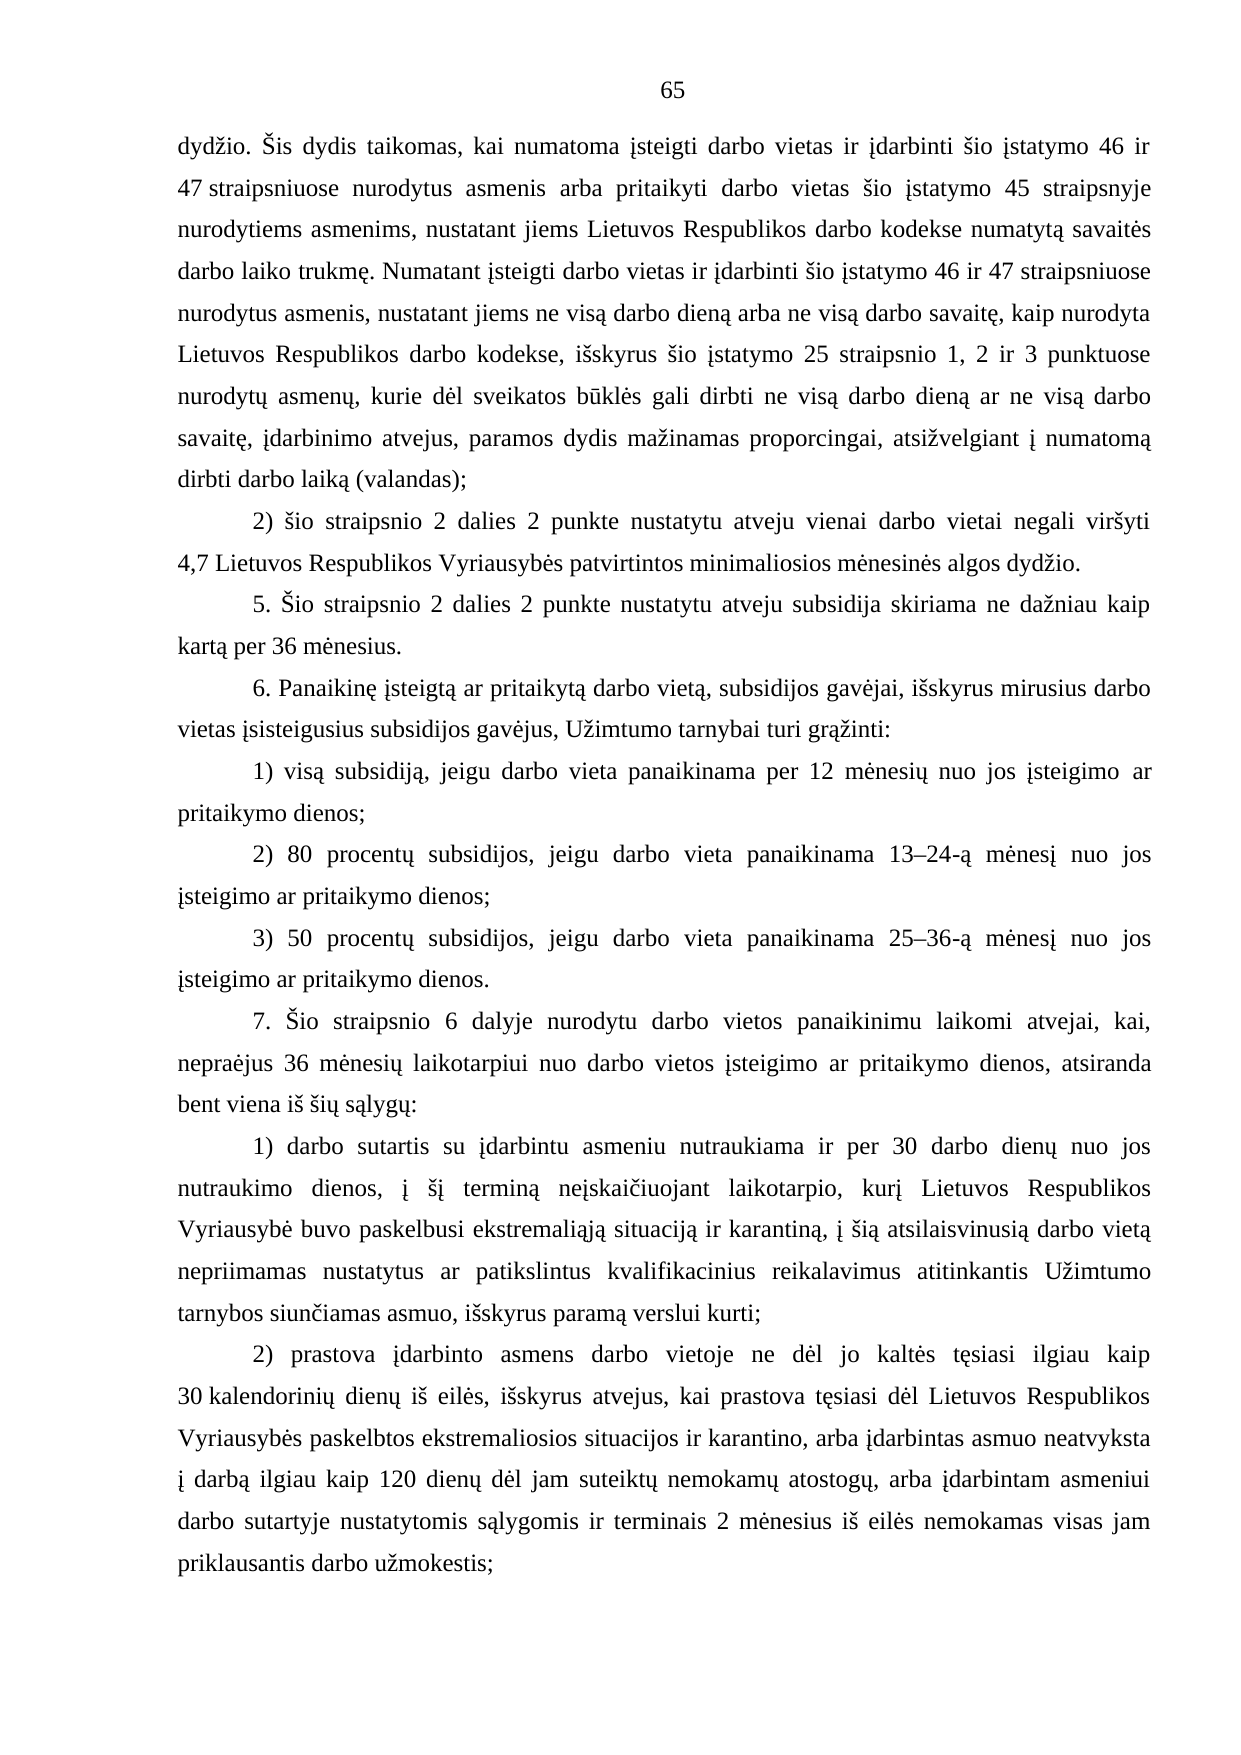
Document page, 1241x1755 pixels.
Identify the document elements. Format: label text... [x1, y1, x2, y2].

text 2) prastova įdarbinto asmens darbo vietoje ne dėl jo kaltės tęsiasi ilgiau kaip 30 kalendorinių dienų iš eilės, išskyrus atvejus, kai prastova tęsiasi dėl Lietuvos Respublikos Vyriausybės paskelbtos ekstremaliosios situacijos ir karantino, arba įdarbintas asmuo neatvyksta į darbą ilgiau kaip 120 dienų dėl jam suteiktų nemokamų atostogų, arba įdarbintam asmeniui darbo sutartyje nustatytomis sąlygomis ir terminais 2 mėnesius iš eilės nemokamas visas jam priklausantis darbo užmokestis; [177, 1326, 1152, 1576]
text 6. Panaikinę įsteigtą ar pritaikytą darbo vietą, subsidijos gavėjai, išskyrus mirusius darbo vietas įsisteigusius subsidijos gavėjus, Užimtumo tarnybai turi grąžinti: [177, 660, 1152, 743]
text 2) 80 procentų subsidijos, jeigu darbo vieta panaikinama 13–24-ą mėnesį nuo jos įsteigimo ar pritaikymo dienos; [177, 826, 1152, 910]
text dydžio. Šis dydis taikomas, kai numatoma įsteigti darbo vietas ir įdarbinti šio įstatymo 46 ir 47 straipsniuose nurodytus asmenis arba pritaikyti darbo vietas šio įstatymo 45 straipsnyje nurodytiems asmenims, nustatant jiems Lietuvos Respublikos darbo kodekse numatytą savaitės darbo laiko trukmę. Numatant įsteigti darbo vietas ir įdarbinti šio įstatymo 46 ir 47 straipsniuose nurodytus asmenis, nustatant jiems ne visą darbo dieną arba ne visą darbo savaitę, kaip nurodyta Lietuvos Respublikos darbo kodekse, išskyrus šio įstatymo 25 straipsnio 1, 2 ir 3 punktuose nurodytų asmenų, kurie dėl sveikatos būklės gali dirbti ne visą darbo dieną ar ne visą darbo savaitę, įdarbinimo atvejus, paramos dydis mažinamas proporcingai, atsižvelgiant į numatomą dirbti darbo laiką (valandas); [177, 118, 1152, 493]
text 1) darbo sutartis su įdarbintu asmeniu nutraukiama ir per 30 darbo dienų nuo jos nutraukimo dienos, į šį terminą neįskaičiuojant laikotarpio, kurį Lietuvos Respublikos Vyriausybė buvo paskelbusi ekstremaliąją situaciją ir karantiną, į šią atsilaisvinusią darbo vietą nepriimamas nustatytus ar patikslintus kvalifikacinius reikalavimus atitinkantis Užimtumo tarnybos siunčiamas asmuo, išskyrus paramą verslui kurti; [177, 1118, 1152, 1326]
text 5. Šio straipsnio 2 dalies 2 punkte nustatytu atveju subsidija skiriama ne dažniau kaip kartą per 36 mėnesius. [177, 576, 1152, 660]
text 1) visą subsidiją, jeigu darbo vieta panaikinama per 12 mėnesių nuo jos įsteigimo ar pritaikymo dienos; [177, 743, 1152, 826]
text 2) šio straipsnio 2 dalies 2 punkte nustatytu atveju vienai darbo vietai negali viršyti 4,7 Lietuvos Respublikos Vyriausybės patvirtintos minimaliosios mėnesinės algos dydžio. [177, 493, 1152, 576]
text 7. Šio straipsnio 6 dalyje nurodytu darbo vietos panaikinimu laikomi atvejai, kai, nepraėjus 36 mėnesių laikotarpiui nuo darbo vietos įsteigimo ar pritaikymo dienos, atsiranda bent viena iš šių sąlygų: [177, 993, 1152, 1118]
text 3) 50 procentų subsidijos, jeigu darbo vieta panaikinama 25–36-ą mėnesį nuo jos įsteigimo ar pritaikymo dienos. [177, 910, 1152, 993]
